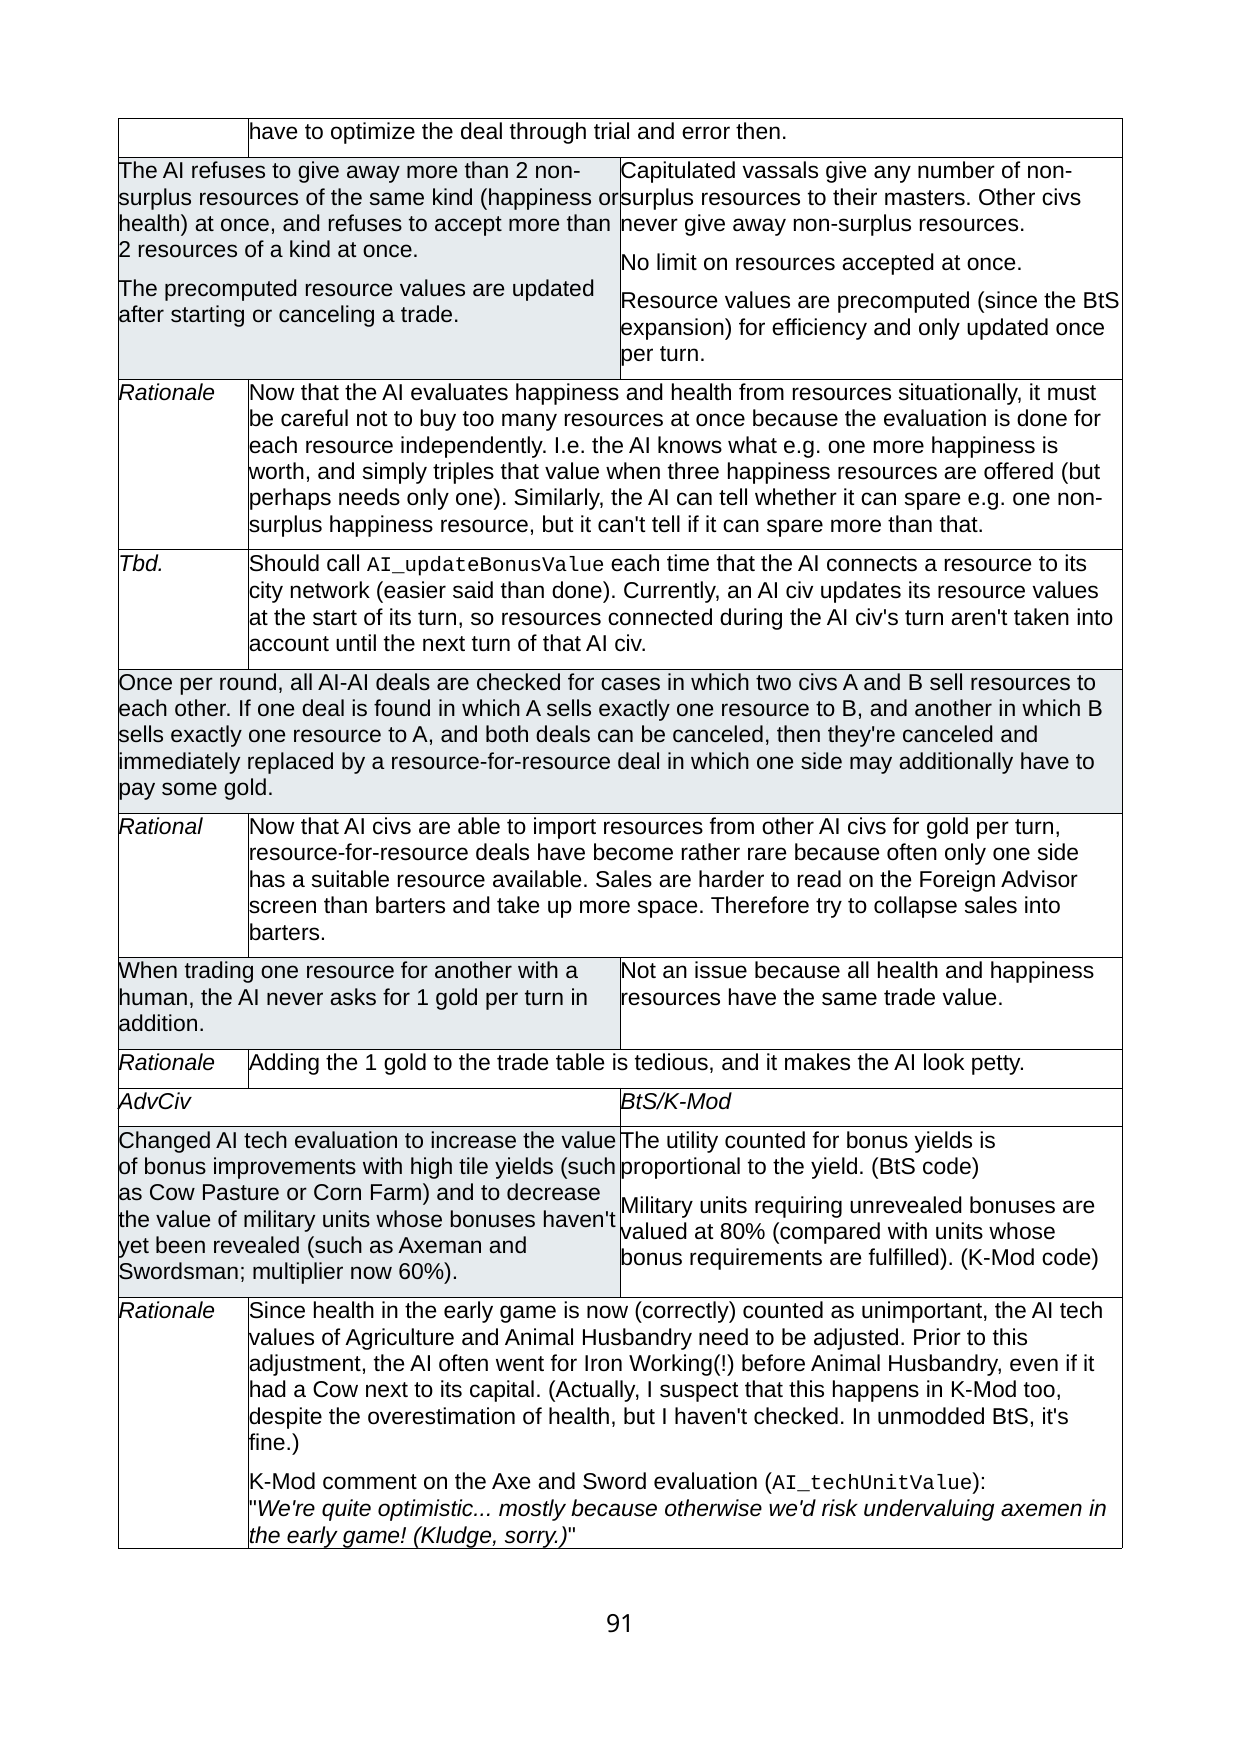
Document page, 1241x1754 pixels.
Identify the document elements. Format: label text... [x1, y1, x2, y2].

table_cell Once per round, all AI-AI deals are checked for cases in which two civs A and B sell resources to each other. If one deal is found in which A sells exactly one resource to B, and another in which B sells exactly one resource to A, and both deals can be canceled, then they're canceled and immediately replaced by a resource-for-resource deal in which one side may additionally have to pay some gold. [119, 670, 1122, 813]
table_cell BtS/K-Mod [621, 1089, 1122, 1126]
table_cell Rationale [119, 1050, 248, 1088]
table_cell Tbd. [119, 550, 248, 669]
table_cell have to optimize the deal through trial and error then. [249, 119, 1122, 157]
table_cell Not an issue because all health and happiness resources have the same trade value. [621, 958, 1122, 1049]
table_cell Changed AI tech evaluation to increase the value of bonus improvements with high tile yields (such as Cow Pasture or Corn Farm) and to decrease the value of military units whose bonuses haven't yet been revealed (such as Axeman and Swordsman; multiplier now 60%). [119, 1127, 620, 1297]
table_cell Capitulated vassals give any number of non-surplus resources to their masters. Other civs never give away non-surplus resources. No limit on resources accepted at once. Resource values are precomputed (since the BtS expansion) for efficiency and only updated once per turn. [621, 158, 1122, 379]
table_cell Now that the AI evaluates happiness and health from resources situationally, it must be careful not to buy too many resources at once because the evaluation is done for each resource independently. I.e. the AI knows what e.g. one more happiness is worth, and simply triples that value when three happiness resources are offered (but perhaps needs only one). Similarly, the AI can tell whether it can spare e.g. one non-surplus happiness resource, but it can't tell if it can spare more than that. [249, 380, 1122, 549]
table_cell Adding the 1 gold to the trade table is tedious, and it makes the AI look petty. [249, 1050, 1122, 1088]
table_cell The utility counted for bonus yields is proportional to the yield. (BtS code) Military units requiring unrevealed bonuses are valued at 80% (compared with units whose bonus requirements are fulfilled). (K-Mod code) [621, 1127, 1122, 1297]
table_cell The AI refuses to give away more than 2 non-surplus resources of the same kind (happiness or health) at once, and refuses to accept more than 2 resources of a kind at once. The precomputed resource values are updated after starting or canceling a trade. [119, 158, 620, 379]
table_cell Rational [119, 814, 248, 957]
table_cell When trading one resource for another with a human, the AI never asks for 1 gold per turn in addition. [119, 958, 620, 1049]
table_cell Rationale [119, 380, 248, 549]
table_cell Since health in the early game is now (correctly) counted as unimportant, the AI tech values of Agriculture and Animal Husbandry need to be adjusted. Prior to this adjustment, the AI often went for Iron Working(!) before Animal Husbandry, even if it had a Cow next to its capital. (Actually, I suspect that this happens in K-Mod too, despite the overestimation of health, but I haven't checked. In unmodded BtS, it's fine.) K-Mod comment on the Axe and Sword evaluation (AI_techUnitValue): "We're quite optimistic... mostly because otherwise we'd risk undervaluing axemen in the early game! (Kludge, sorry.)" [249, 1298, 1122, 1548]
table_cell Now that AI civs are able to import resources from other AI civs for gold per turn, resource-for-resource deals have become rather rare because often only one side has a suitable resource available. Sales are harder to read on the Foreign Advisor screen than barters and take up more space. Therefore try to collapse sales into barters. [249, 814, 1122, 957]
table_cell [119, 119, 248, 157]
table_cell Rationale [119, 1298, 248, 1548]
table_cell AdvCiv [119, 1089, 620, 1126]
table_cell Should call AI_updateBonusValue each time that the AI connects a resource to its city network (easier said than done). Currently, an AI civ updates its resource values at the start of its turn, so resources connected during the AI civ's turn aren't taken into account until the next turn of that AI civ. [249, 550, 1122, 669]
